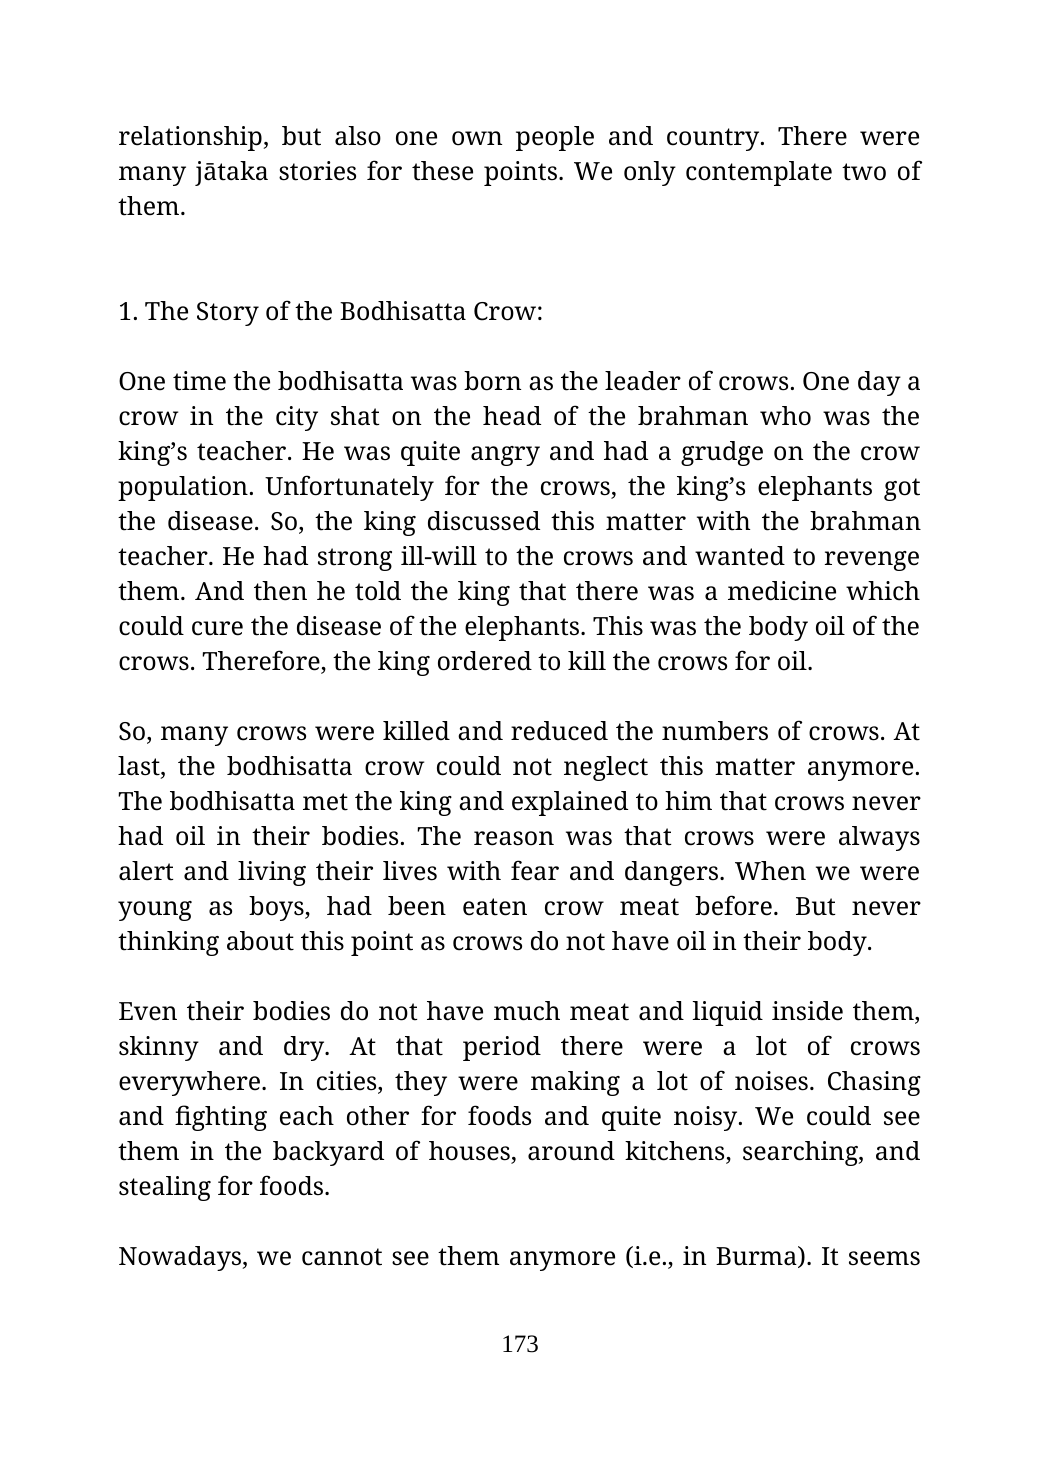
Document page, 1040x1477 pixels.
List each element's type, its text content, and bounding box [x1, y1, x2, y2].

text relationship, but also one own people and country. There were many jātaka stories for these points. We only contemplate two of them. 1. The Story of the Bodhisatta Crow: One time the bodhisatta was born as the leader of crows. One day a crow in the city shat on the head of the brahman who was the king’s teacher. He was quite angry and had a grudge on the crow population. Unfortunately for the crows, the king’s elephants got the disease. So, the king discussed this matter with the brahman teacher. He had strong ill-will to the crows and wanted to revenge them. And then he told the king that there was a medicine which could cure the disease of the elephants. This was the body oil of the crows. Therefore, the king ordered to kill the crows for oil. So, many crows were killed and reduced the numbers of crows. At last, the bodhisatta crow could not neglect this matter anymore. The bodhisatta met the king and explained to him that crows never had oil in their bodies. The reason was that crows were always alert and living their lives with fear and dangers. When we were young as boys, had been eaten crow meat before. But never thinking about this point as crows do not have oil in their body. Even their bodies do not have much meat and liquid inside them, skinny and dry. At that period there were a lot of crows everywhere. In cities, they were making a lot of noises. Chasing and fighting each other for foods and quite noisy. We could see them in the backyard of houses, around kitchens, searching, and stealing for foods. Nowadays, we cannot see them anymore (i.e., in Burma). It seems [118, 118, 922, 1273]
